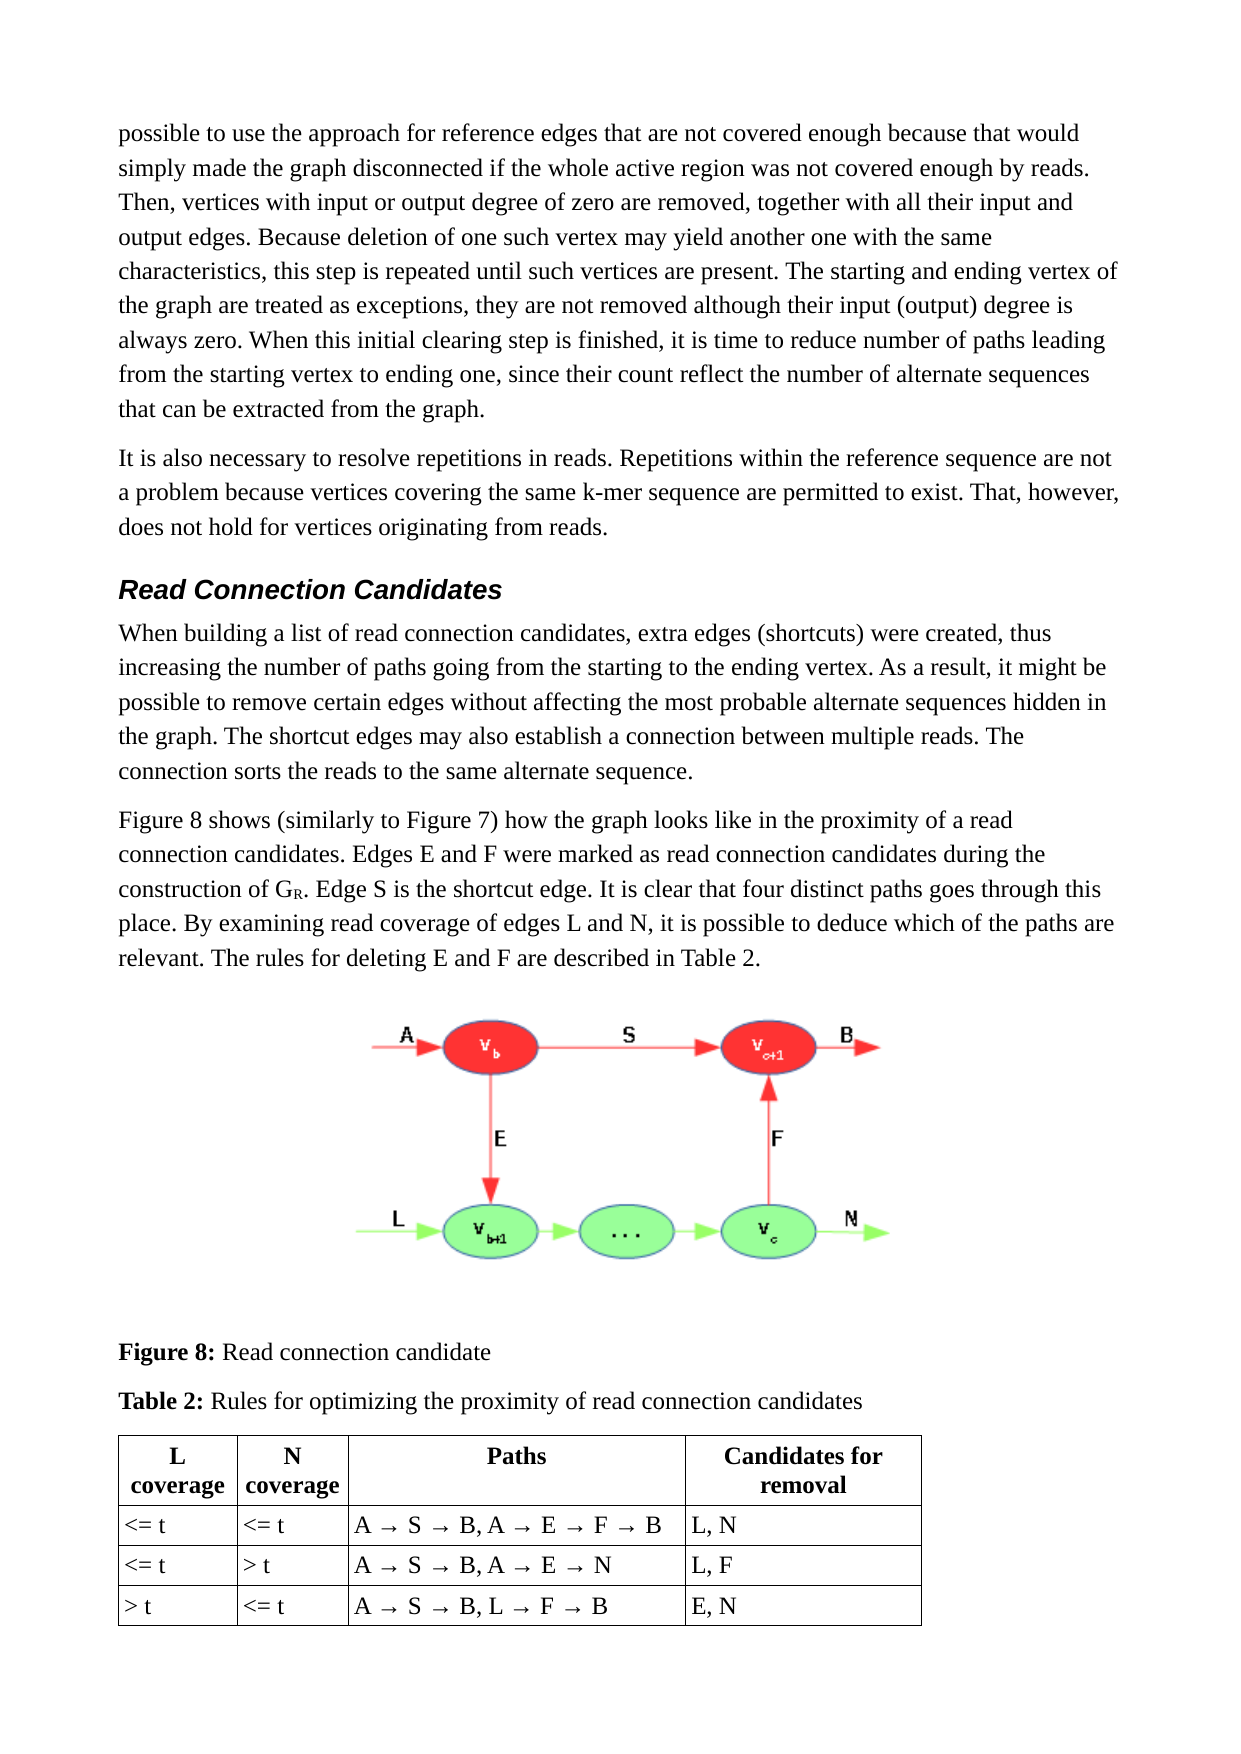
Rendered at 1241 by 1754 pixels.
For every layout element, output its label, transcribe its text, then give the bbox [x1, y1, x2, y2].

text It is also necessary to resolve repetitions in reads. Repetitions within the reference sequence are not a problem because vertices covering the same k-mer sequence are permitted to exist. That, however, does not hold for vertices originating from reads. [118, 443, 1122, 541]
table_cell A → S → B, A → E → N [349, 1546, 685, 1585]
table_cell <= t [238, 1506, 348, 1545]
table_cell <= t [238, 1586, 348, 1625]
table_cell A → S → B, L → F → B [349, 1586, 685, 1625]
text Figure 8: Read connection candidate [118, 1337, 1122, 1366]
text Table 2: Rules for optimizing the proximity of read connection candidates [118, 1386, 1122, 1415]
picture [350, 991, 890, 1283]
table_cell <= t [119, 1546, 237, 1585]
table_cell E, N [686, 1586, 921, 1625]
table_cell > t [119, 1586, 237, 1625]
table_header Paths [349, 1436, 685, 1504]
table_cell <= t [119, 1506, 237, 1545]
table_header Candidates for removal [686, 1436, 921, 1504]
subtitle Read Connection Candidates [118, 573, 1122, 605]
table_header L coverage [119, 1436, 237, 1504]
table_cell > t [238, 1546, 348, 1585]
table_header N coverage [238, 1436, 348, 1504]
text When building a list of read connection candidates, extra edges (shortcuts) were created, thus increasing the number of paths going from the starting to the ending vertex. As a result, it might be possible to remove certain edges without affecting the most probable alternate sequences hidden in the graph. The shortcut edges may also establish a connection between multiple reads. The connection sorts the reads to the same alternate sequence. [118, 618, 1122, 784]
table_cell A → S → B, A → E → F → B [349, 1506, 685, 1545]
table_cell L, F [686, 1546, 921, 1585]
text Figure 8 shows (similarly to Figure 7) how the graph looks like in the proximity of a read connection candidates. Edges E and F were marked as read connection candidates during the construction of GR. Edge S is the shortcut edge. It is clear that four distinct paths goes through this place. By examining read coverage of edges L and N, it is possible to deduce which of the paths are relevant. The rules for deleting E and F are described in Table 2. [118, 805, 1122, 972]
table_cell L, N [686, 1506, 921, 1545]
text possible to use the approach for reference edges that are not covered enough because that would simply made the graph disconnected if the whole active region was not covered enough by reads. Then, vertices with input or output degree of zero are removed, together with all their input and output edges. Because deletion of one such vertex may yield another one with the same characteristics, this step is repeated until such vertices are present. The starting and ending vertex of the graph are treated as exceptions, they are not removed although their input (output) degree is always zero. When this initial clearing step is finished, it is time to reduce number of paths leading from the starting vertex to ending one, since their count reflect the number of alternate sequences that can be extracted from the graph. [118, 118, 1122, 423]
